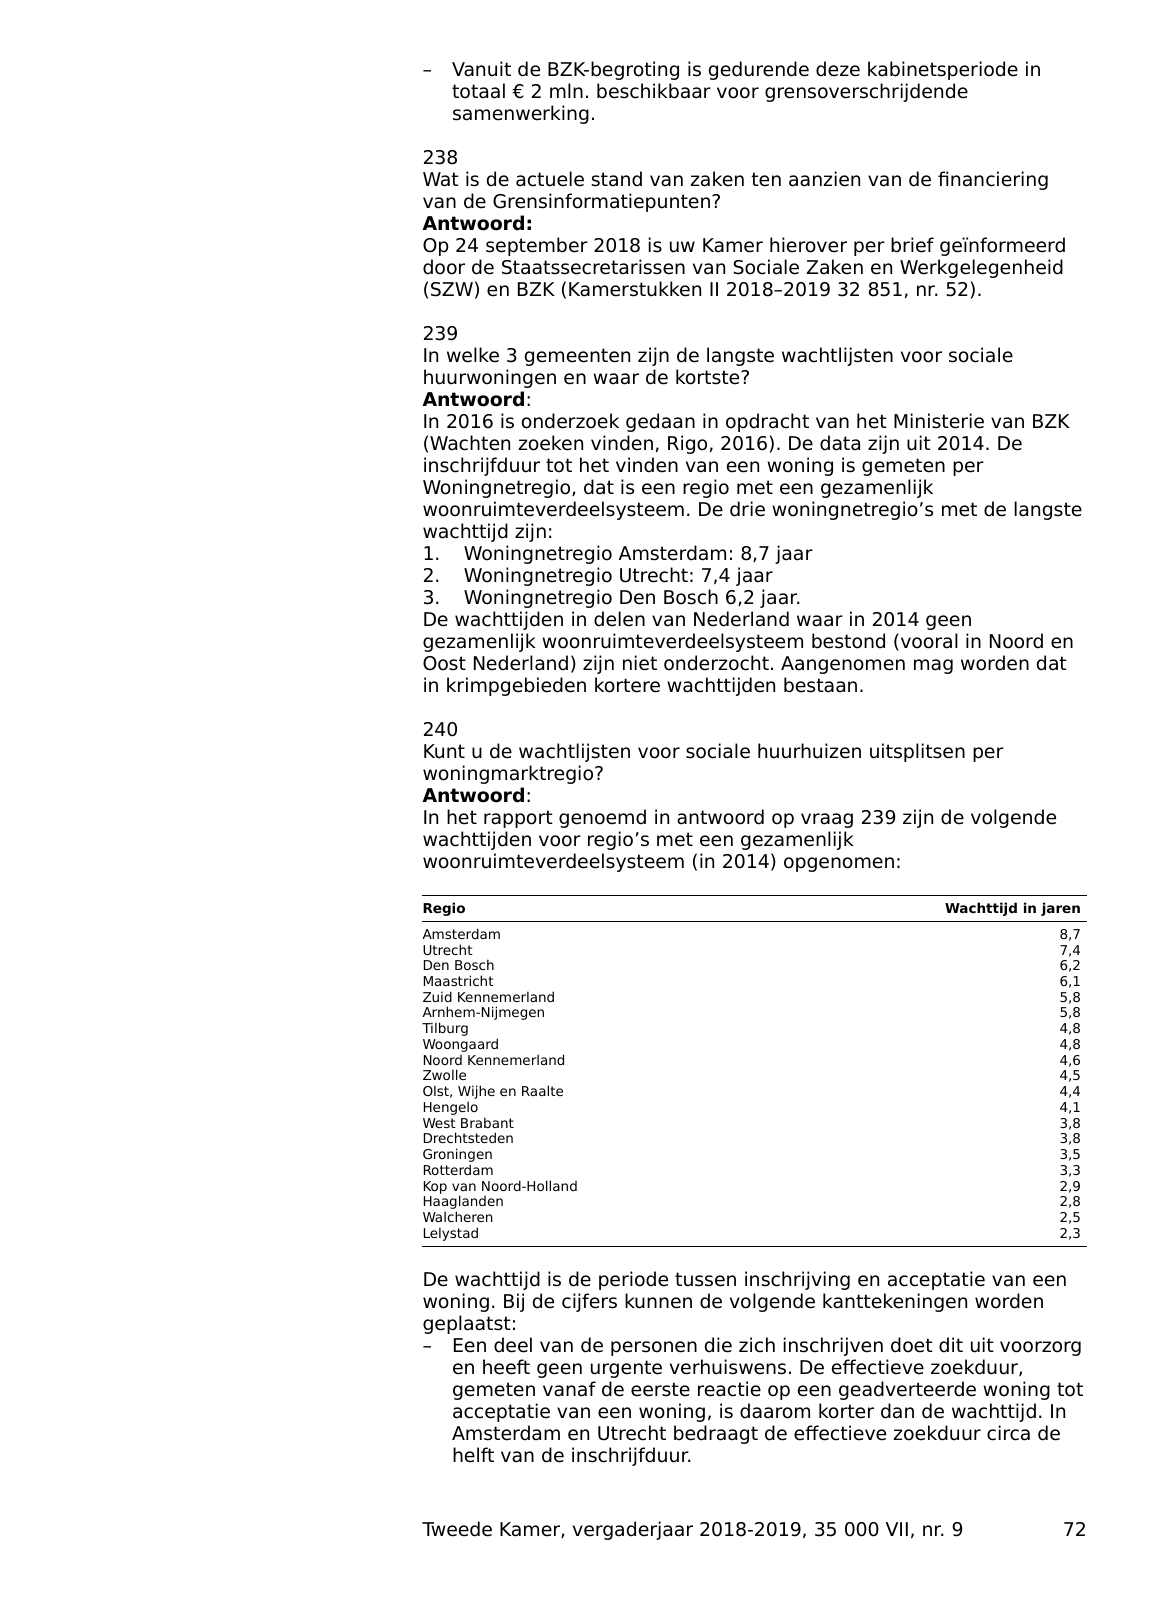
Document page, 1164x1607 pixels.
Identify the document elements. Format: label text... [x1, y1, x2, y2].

table_cell Tilburg [422, 1021, 754, 1037]
table_cell Kop van Noord-Holland [422, 1178, 754, 1194]
table_cell Amsterdam [422, 922, 754, 942]
table_cell 4,6 [754, 1053, 1087, 1068]
table_cell 4,8 [754, 1021, 1087, 1037]
table_cell 3,3 [754, 1163, 1087, 1178]
table_cell Rotterdam [422, 1163, 754, 1178]
table_cell Maastricht [422, 974, 754, 989]
table_cell Groningen [422, 1147, 754, 1163]
table_cell 3,8 [754, 1115, 1087, 1131]
table_cell 5,8 [754, 1005, 1087, 1021]
text Kunt u de wachtlijsten voor sociale huurhuizen uitsplitsen per woningmarktregio? [422, 741, 1087, 785]
table_cell Hengelo [422, 1100, 754, 1115]
table_cell 3,8 [754, 1131, 1087, 1147]
text De wachttijd is de periode tussen inschrijving en acceptatie van een woning. Bij de cijfers kunnen de volgende kanttekeningen worden geplaatst: [422, 1269, 1087, 1335]
table_cell Noord Kennemerland [422, 1053, 754, 1068]
table_cell Arnhem-Nijmegen [422, 1005, 754, 1021]
text 240 [422, 719, 1087, 741]
table_cell Haaglanden [422, 1194, 754, 1210]
table_cell 4,4 [754, 1084, 1087, 1100]
text – Een deel van de personen die zich inschrijven doet dit uit voorzorg en heeft geen urgente verhuiswens. De effectieve zoekduur, gemeten vanaf de eerste reactie op een geadverteerde woning tot acceptatie van een woning, is daarom korter dan de wachttijd. In Amsterdam en Utrecht bedraagt de effectieve zoekduur circa de helft van de inschrijfduur. [422, 1335, 1087, 1467]
table_cell Zwolle [422, 1068, 754, 1084]
text In 2016 is onderzoek gedaan in opdracht van het Ministerie van BZK (Wachten zoeken vinden, Rigo, 2016). De data zijn uit 2014. De inschrijfduur tot het vinden van een woning is gemeten per Woningnetregio, dat is een regio met een gezamenlijk woonruimteverdeelsysteem. De drie woningnetregio’s met de langste wachttijd zijn: [422, 411, 1087, 543]
text 1. Woningnetregio Amsterdam: 8,7 jaar [422, 543, 1087, 565]
table_cell 4,8 [754, 1037, 1087, 1052]
table_header Wachttijd in jaren [754, 896, 1087, 921]
table_cell Woongaard [422, 1037, 754, 1052]
table_cell 8,7 [754, 922, 1087, 942]
text De wachttijden in delen van Nederland waar in 2014 geen gezamenlijk woonruimteverdeelsysteem bestond (vooral in Noord en Oost Nederland) zijn niet onderzocht. Aangenomen mag worden dat in krimpgebieden kortere wachttijden bestaan. [422, 609, 1087, 697]
table_cell Walcheren [422, 1210, 754, 1226]
text Antwoord: [422, 389, 1087, 411]
table_cell 2,8 [754, 1194, 1087, 1210]
table_cell 5,8 [754, 990, 1087, 1005]
text Wat is de actuele stand van zaken ten aanzien van de financiering van de Grensinformatiepunten? [422, 169, 1087, 213]
table_header Regio [422, 896, 754, 921]
text Antwoord: [422, 785, 1087, 807]
text In welke 3 gemeenten zijn de langste wachtlijsten voor sociale huurwoningen en waar de kortste? [422, 345, 1087, 389]
table_cell 6,1 [754, 974, 1087, 989]
table_cell 4,1 [754, 1100, 1087, 1115]
table_cell Utrecht [422, 943, 754, 958]
table_cell Lelystad [422, 1226, 754, 1246]
table_cell 2,3 [754, 1226, 1087, 1246]
text Antwoord: [422, 213, 1087, 235]
text 2. Woningnetregio Utrecht: 7,4 jaar [422, 565, 1087, 587]
text – Vanuit de BZK-begroting is gedurende deze kabinetsperiode in totaal € 2 mln. beschikbaar voor grensoverschrijdende samenwerking. [422, 59, 1087, 125]
table_cell Zuid Kennemerland [422, 990, 754, 1005]
text 239 [422, 323, 1087, 345]
text 238 [422, 147, 1087, 169]
table_cell 3,5 [754, 1147, 1087, 1163]
text In het rapport genoemd in antwoord op vraag 239 zijn de volgende wachttijden voor regio’s met een gezamenlijk woonruimteverdeelsysteem (in 2014) opgenomen: [422, 807, 1087, 873]
table_cell 2,5 [754, 1210, 1087, 1226]
text 3. Woningnetregio Den Bosch 6,2 jaar. [422, 587, 1087, 609]
table_cell Den Bosch [422, 958, 754, 974]
table_cell 7,4 [754, 943, 1087, 958]
table_cell 4,5 [754, 1068, 1087, 1084]
text Op 24 september 2018 is uw Kamer hierover per brief geïnformeerd door de Staatssecretarissen van Sociale Zaken en Werkgelegenheid (SZW) en BZK (Kamerstukken II 2018–2019 32 851, nr. 52). [422, 235, 1087, 301]
table_cell West Brabant [422, 1115, 754, 1131]
table_cell 6,2 [754, 958, 1087, 974]
table_cell Drechtsteden [422, 1131, 754, 1147]
table_cell Olst, Wijhe en Raalte [422, 1084, 754, 1100]
table_cell 2,9 [754, 1178, 1087, 1194]
